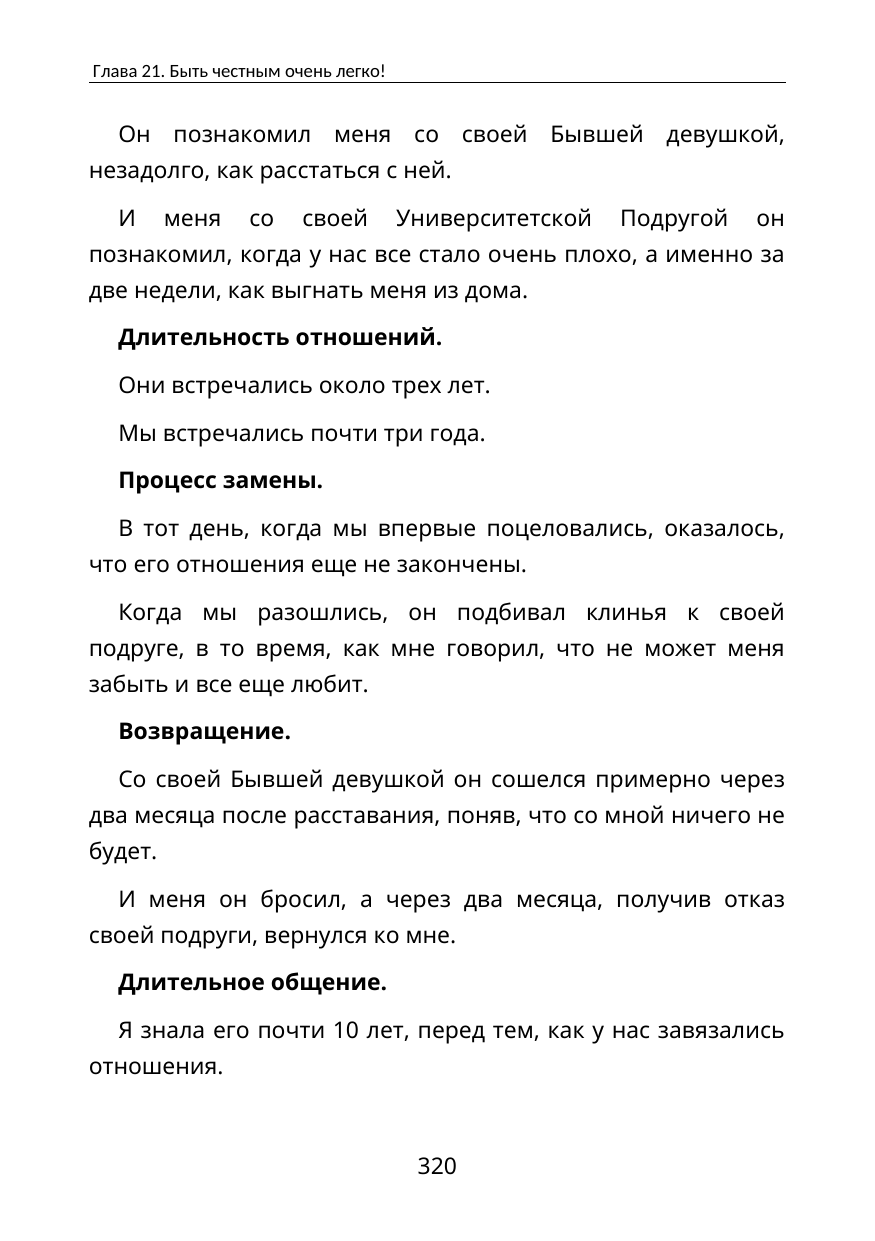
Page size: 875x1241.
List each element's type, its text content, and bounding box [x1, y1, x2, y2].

text Процесс замены. [88, 464, 786, 496]
text Возвращение. [88, 715, 786, 747]
text Длительность отношений. [88, 321, 786, 352]
text Мы встречались почти три года. [88, 417, 786, 448]
text Они встречались около трех лет. [88, 369, 786, 400]
text Я знала его почти 10 лет, перед тем, как у нас завязались отношения. [88, 1014, 786, 1081]
text И меня со своей Университетской Подругой он познакомил, когда у нас все стало очень плохо, а именно за две недели, как выгнать меня из дома. [88, 202, 786, 305]
text Длительное общение. [88, 966, 786, 997]
text В тот день, когда мы впервые поцеловались, оказалось, что его отношения еще не закончены. [88, 512, 786, 579]
text Со своей Бывшей девушкой он сошелся примерно через два месяца после расставания, поняв, что со мной ничего не будет. [88, 763, 786, 866]
text Он познакомил меня со своей Бывшей девушкой, незадолго, как расстаться с ней. [88, 118, 786, 185]
text Когда мы разошлись, он подбивал клинья к своей подруге, в то время, как мне говорил, что не может меня забыть и все еще любит. [88, 596, 786, 699]
text И меня он бросил, а через два месяца, получив отказ своей подруги, вернулся ко мне. [88, 883, 786, 950]
